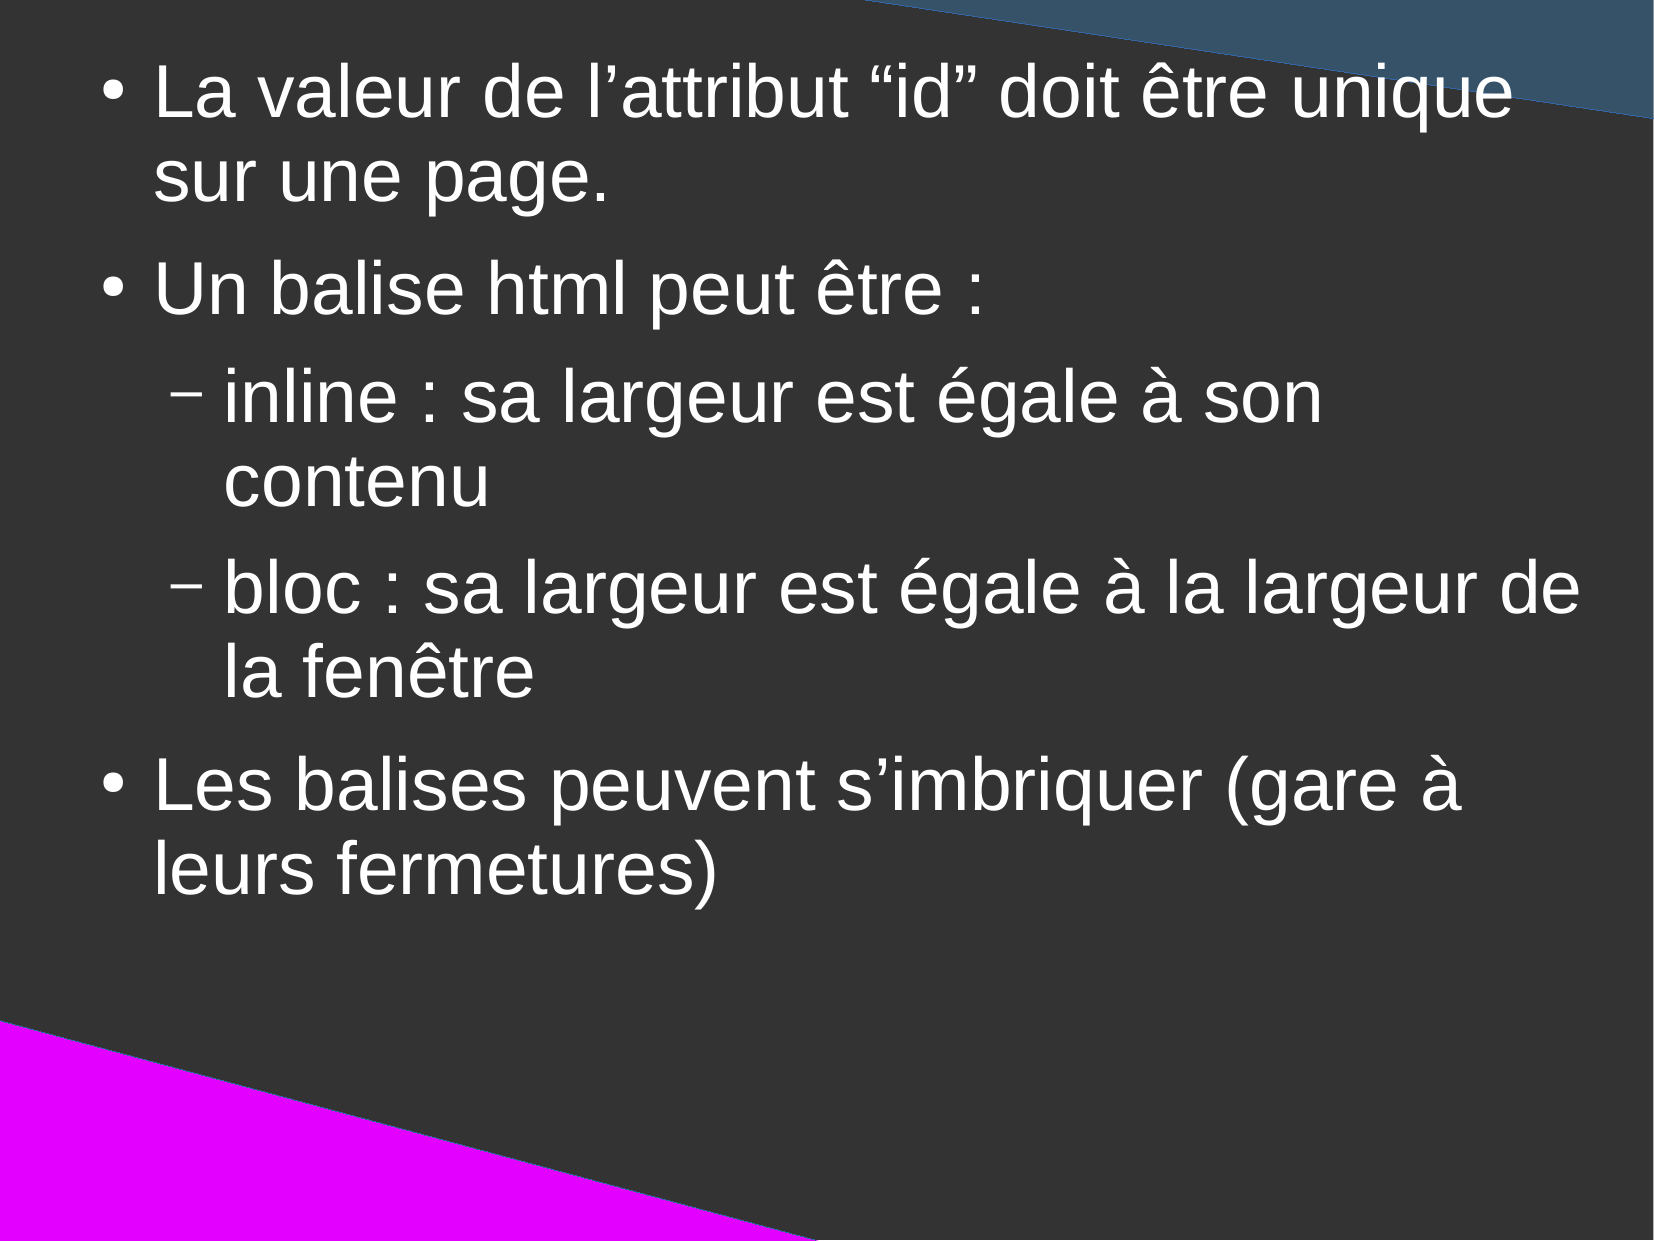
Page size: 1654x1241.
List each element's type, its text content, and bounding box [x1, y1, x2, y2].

text_box [865, 0, 1654, 119]
list La valeur de l’attribut “id” doit être unique sur une page. Un balise html peut être : inline : sa largeur est égale à son contenu bloc : sa largeur est égale à la largeur de la fenêtre Les balises peuvent s’imbriquer (gare à leurs fermetures) [82, 49, 1607, 969]
text_box [0, 1020, 819, 1241]
